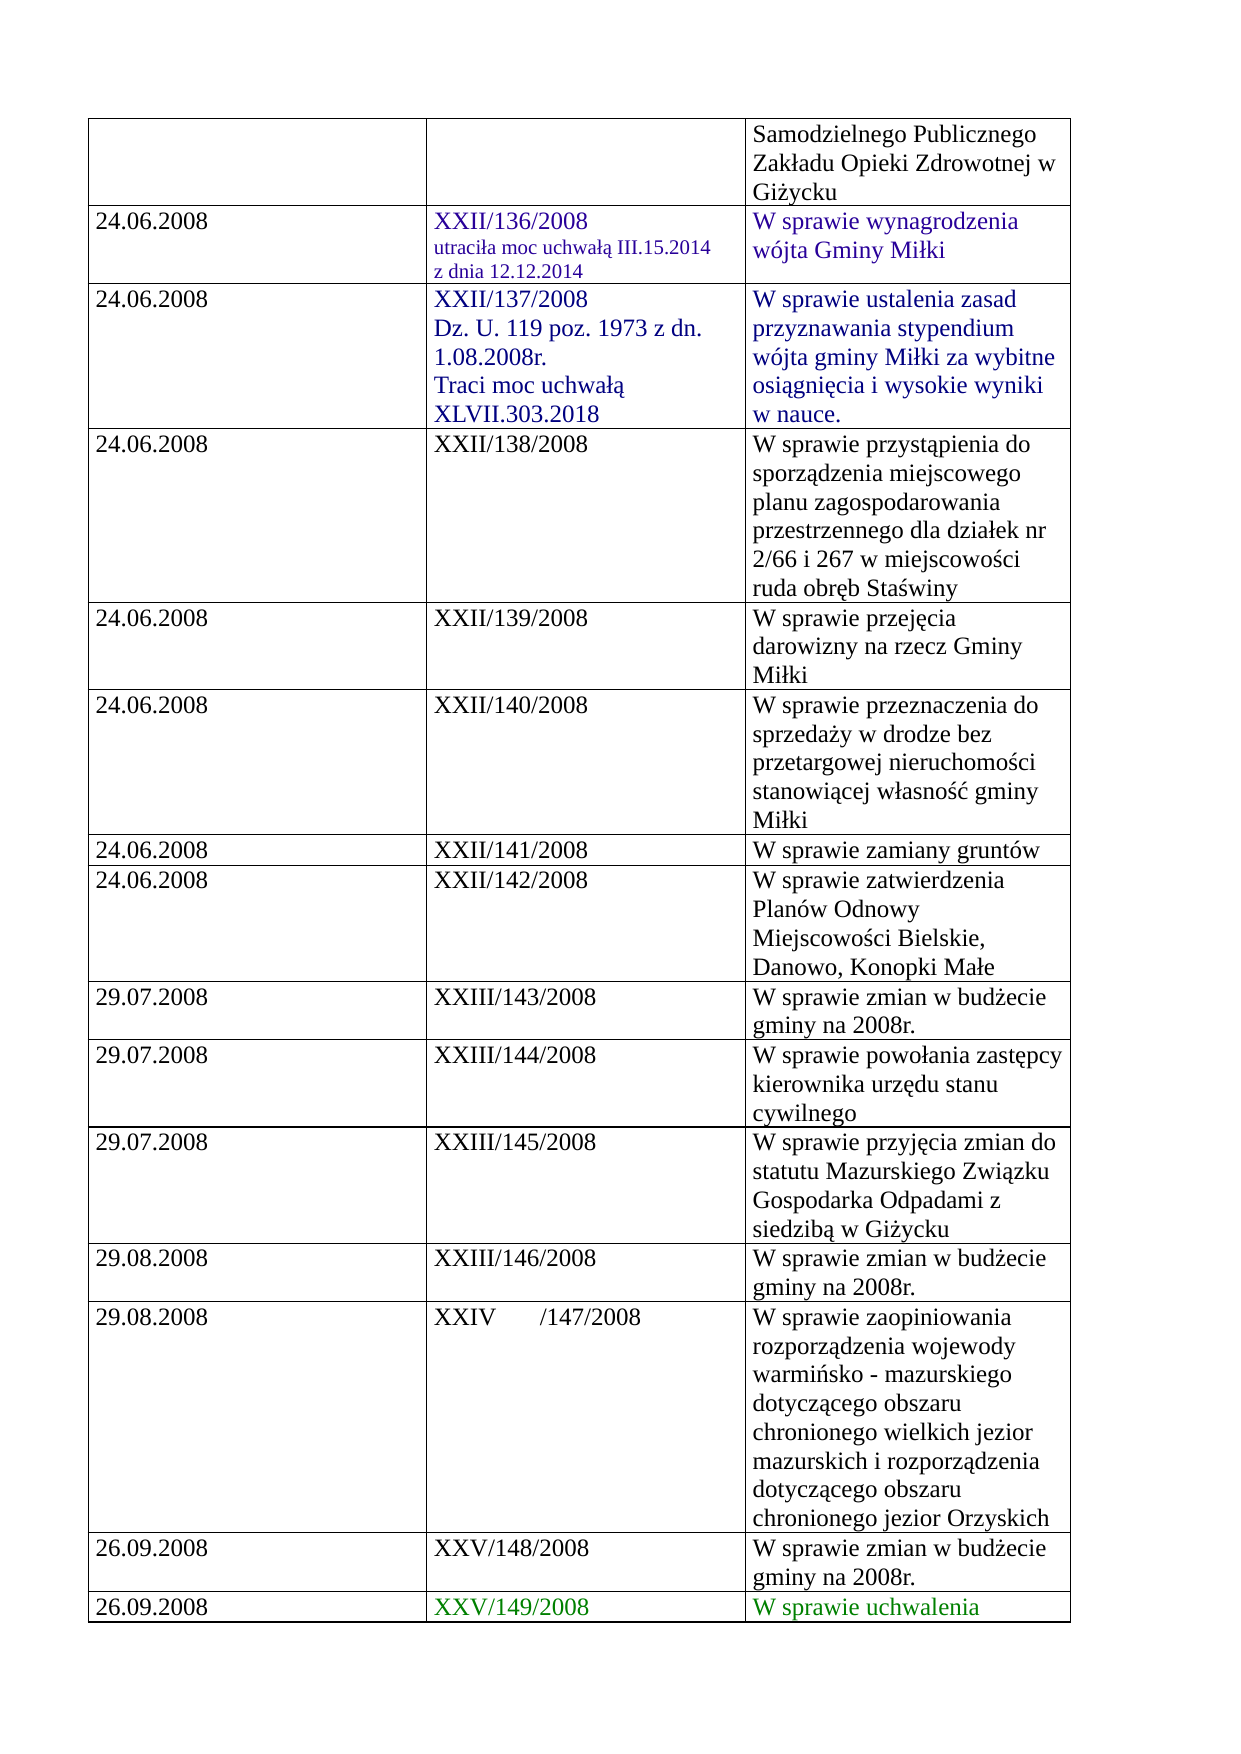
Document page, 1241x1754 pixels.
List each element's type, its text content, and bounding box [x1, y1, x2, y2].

table_cell 24.06.2008 [89, 866, 426, 981]
table_cell XXII/139/2008 [427, 603, 745, 689]
table_cell W sprawie zmian w budżecie gminy na 2008r. [746, 982, 1070, 1039]
table_cell 24.06.2008 [89, 429, 426, 602]
table_cell W sprawie przystąpienia do sporządzenia miejscowego planu zagospodarowania przestrzennego dla działek nr 2/66 i 267 w miejscowości ruda obręb Staświny [746, 429, 1070, 602]
table_cell W sprawie ustalenia zasad przyznawania stypendium wójta gminy Miłki za wybitne osiągnięcia i wysokie wyniki w nauce. [746, 284, 1070, 428]
table_cell XXIV /147/2008 [427, 1302, 745, 1532]
table_cell XXII/137/2008 Dz. U. 119 poz. 1973 z dn. 1.08.2008r. Traci moc uchwałą XLVII.303.2018 [427, 284, 745, 428]
table_cell 26.09.2008 [89, 1592, 426, 1621]
table_cell 29.07.2008 [89, 1128, 426, 1242]
table_cell W sprawie zatwierdzenia Planów Odnowy Miejscowości Bielskie, Danowo, Konopki Małe [746, 866, 1070, 981]
table_cell W sprawie zamiany gruntów [746, 835, 1070, 864]
table_cell XXII/140/2008 [427, 690, 745, 834]
table_cell W sprawie przejęcia darowizny na rzecz Gminy Miłki [746, 603, 1070, 689]
table_cell W sprawie przyjęcia zmian do statutu Mazurskiego Związku Gospodarka Odpadami z siedzibą w Giżycku [746, 1128, 1070, 1242]
table_cell 24.06.2008 [89, 690, 426, 834]
table_cell 29.07.2008 [89, 1040, 426, 1126]
table_cell XXII/141/2008 [427, 835, 745, 864]
table_cell W sprawie powołania zastępcy kierownika urzędu stanu cywilnego [746, 1040, 1070, 1126]
table_cell [89, 119, 426, 205]
table_cell XXII/138/2008 [427, 429, 745, 602]
table_cell XXIII/144/2008 [427, 1040, 745, 1126]
table_cell 24.06.2008 [89, 603, 426, 689]
table_cell XXII/142/2008 [427, 866, 745, 981]
table_cell W sprawie zaopiniowania rozporządzenia wojewody warmińsko - mazurskiego dotyczącego obszaru chronionego wielkich jezior mazurskich i rozporządzenia dotyczącego obszaru chronionego jezior Orzyskich [746, 1302, 1070, 1532]
table_cell XXV/149/2008 [427, 1592, 745, 1621]
table_cell 29.08.2008 [89, 1302, 426, 1532]
table_cell XXIII/143/2008 [427, 982, 745, 1039]
table_cell W sprawie przeznaczenia do sprzedaży w drodze bez przetargowej nieruchomości stanowiącej własność gminy Miłki [746, 690, 1070, 834]
table_cell 29.08.2008 [89, 1244, 426, 1301]
table_cell Samodzielnego Publicznego Zakładu Opieki Zdrowotnej w Giżycku [746, 119, 1070, 205]
table_cell [427, 119, 745, 205]
table_cell XXIII/146/2008 [427, 1244, 745, 1301]
table_cell W sprawie wynagrodzenia wójta Gminy Miłki [746, 206, 1070, 283]
table_cell 29.07.2008 [89, 982, 426, 1039]
table_cell 24.06.2008 [89, 835, 426, 864]
table_cell W sprawie zmian w budżecie gminy na 2008r. [746, 1533, 1070, 1591]
table_cell W sprawie uchwalenia [746, 1592, 1070, 1621]
table_cell 24.06.2008 [89, 206, 426, 283]
table_cell W sprawie zmian w budżecie gminy na 2008r. [746, 1244, 1070, 1301]
table_cell 26.09.2008 [89, 1533, 426, 1591]
table_cell XXIII/145/2008 [427, 1128, 745, 1242]
table_cell XXII/136/2008 utraciła moc uchwałą III.15.2014 z dnia 12.12.2014 [427, 206, 745, 283]
table_cell XXV/148/2008 [427, 1533, 745, 1591]
table_cell 24.06.2008 [89, 284, 426, 428]
